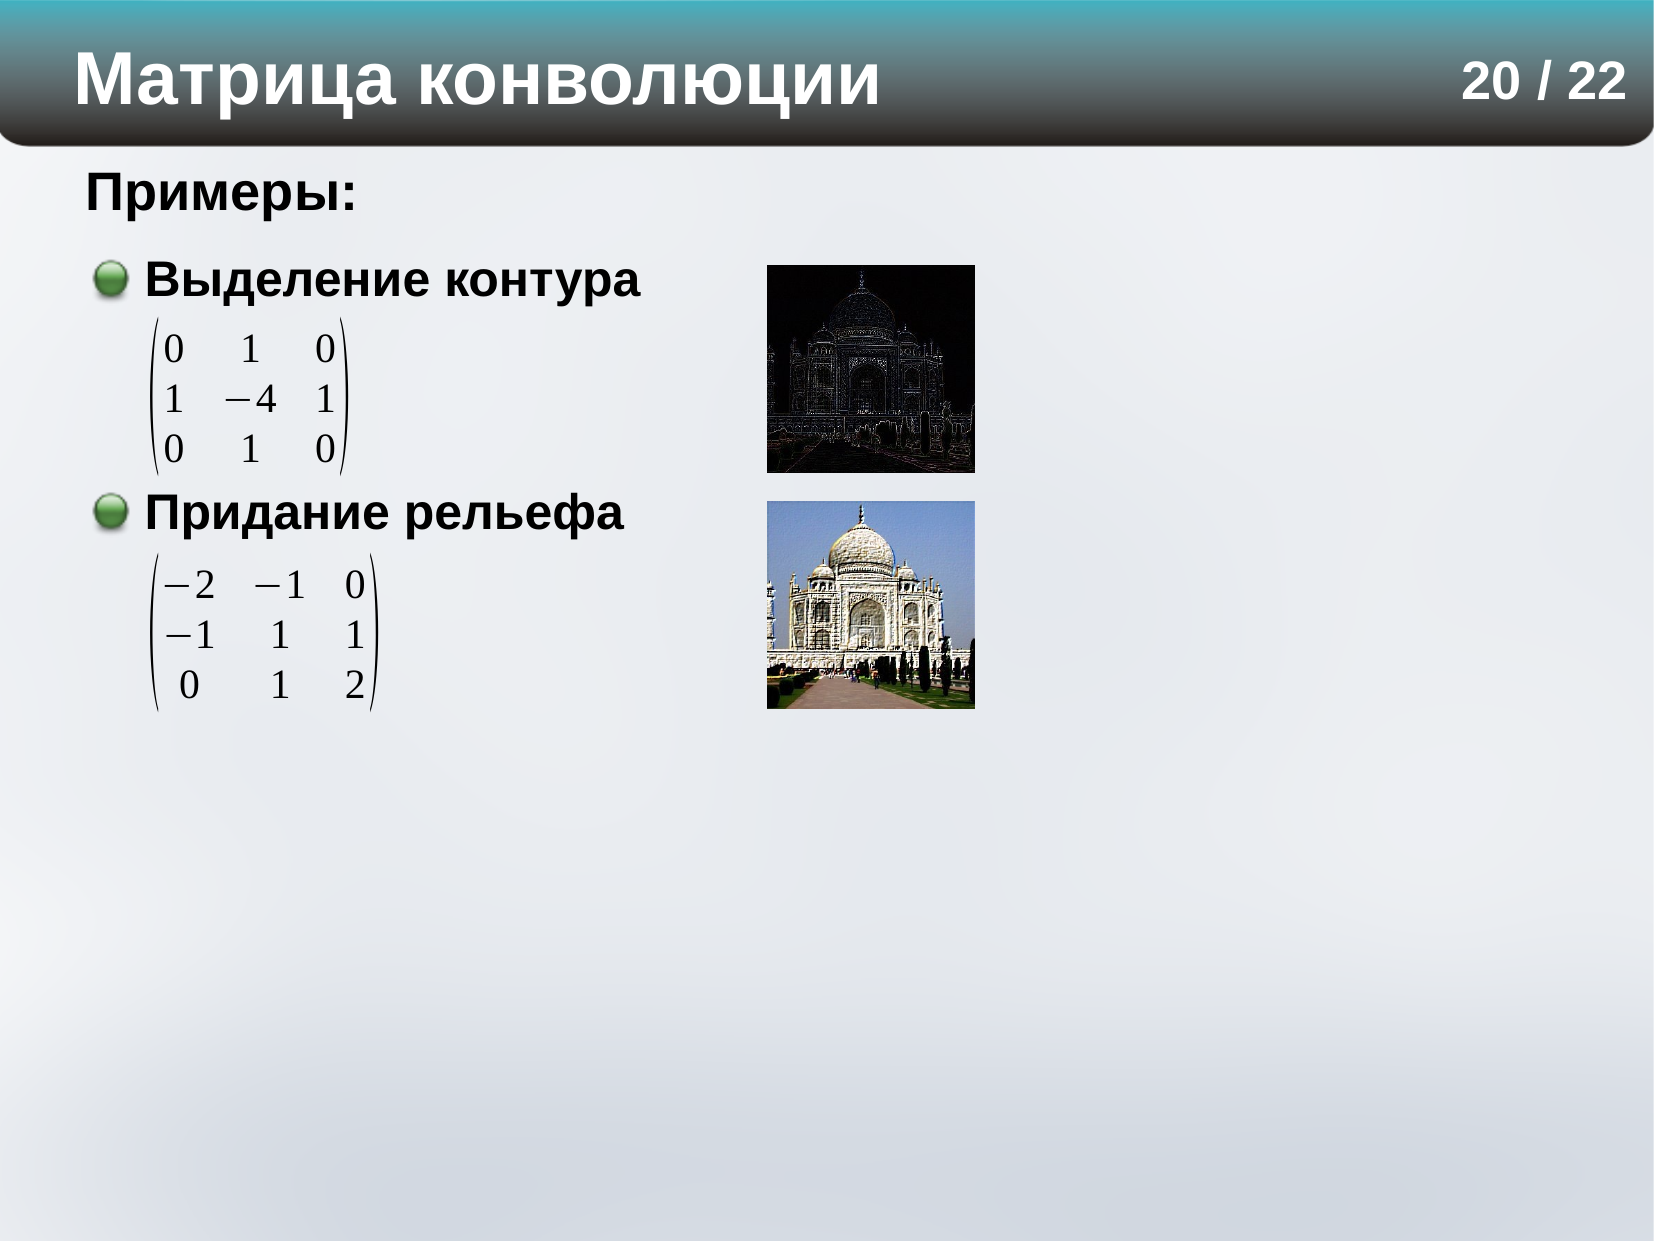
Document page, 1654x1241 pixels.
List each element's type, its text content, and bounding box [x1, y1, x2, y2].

picture [0, 0, 1654, 1241]
picture [767, 265, 975, 473]
text_box <номер> / 22 [1446, 42, 1654, 179]
chart [141, 549, 388, 715]
text_box Матрица конволюции [59, 29, 1418, 129]
chart [141, 313, 358, 479]
text_box Примеры: Выделение контура Придание рельефа [70, 153, 1595, 548]
